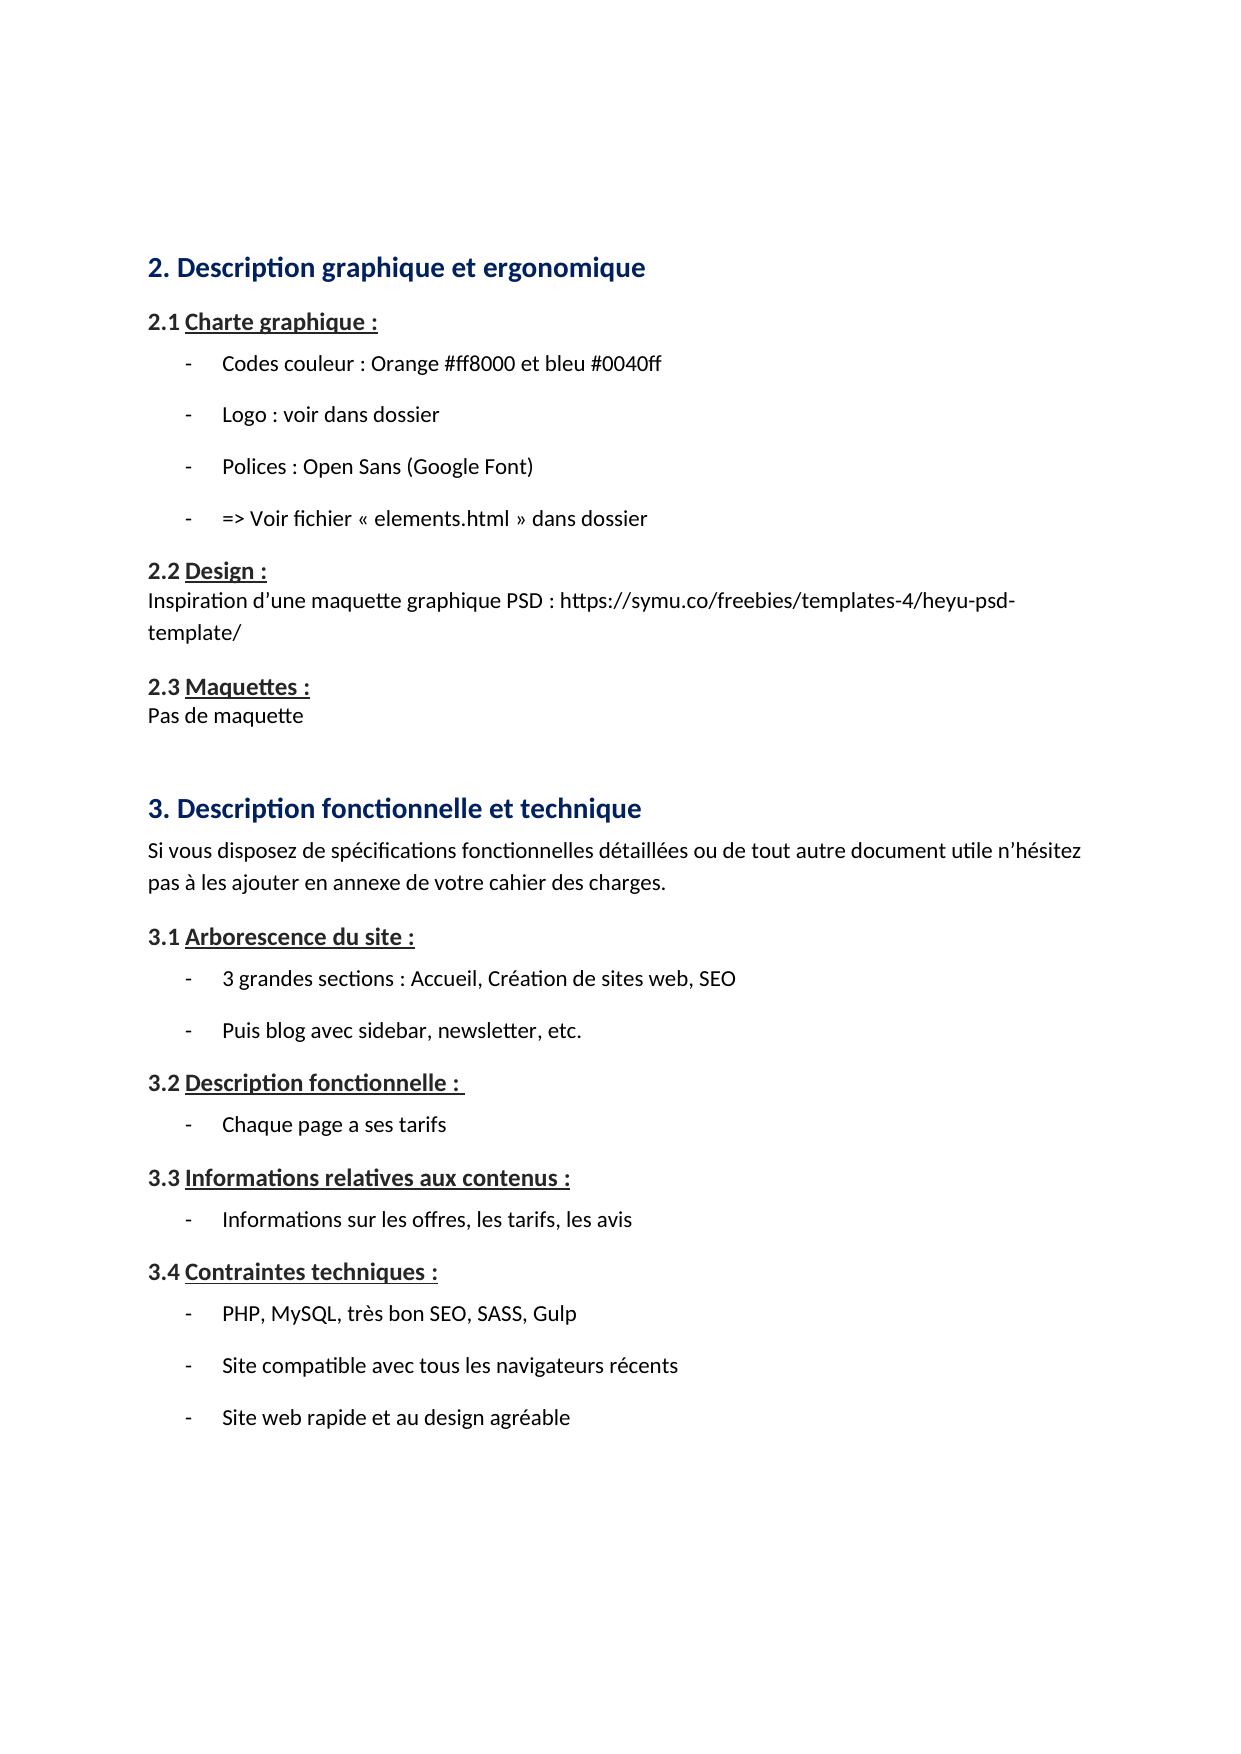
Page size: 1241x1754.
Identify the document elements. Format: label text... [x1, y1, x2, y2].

list => Voir fichier « elements.html » dans dossier [185, 504, 1093, 532]
list Logo : voir dans dossier [185, 401, 1093, 428]
list Site web rapide et au design agréable [185, 1403, 1093, 1431]
subtitle Contraintes techniques : [148, 1256, 1093, 1287]
subtitle Design : [148, 555, 1093, 586]
subtitle Informations relatives aux contenus : [148, 1162, 1093, 1192]
list Puis blog avec sidebar, newsletter, etc. [185, 1016, 1093, 1044]
subtitle Description fonctionnelle : [148, 1067, 1093, 1098]
list Codes couleur : Orange #ff8000 et bleu #0040ff [185, 349, 1093, 377]
list Site compatible avec tous les navigateurs récents [185, 1351, 1093, 1379]
text 3. Description fonctionnelle et technique [148, 790, 1093, 826]
list 3 grandes sections : Accueil, Création de sites web, SEO [185, 964, 1093, 992]
text 2. Description graphique et ergonomique [148, 249, 1093, 285]
text Inspiration d’une maquette graphique PSD : https://symu.co/freebies/templates-4/heyu-psd-template/ [148, 586, 1093, 646]
list PHP, MySQL, très bon SEO, SASS, Gulp [185, 1299, 1093, 1327]
text Pas de maquette [148, 701, 1093, 729]
text Si vous disposez de spécifications fonctionnelles détaillées ou de tout autre document utile n’hésitez pas à les ajouter en annexe de votre cahier des charges. [148, 836, 1093, 896]
list Polices : Open Sans (Google Font) [185, 452, 1093, 480]
list Chaque page a ses tarifs [185, 1110, 1093, 1138]
list Informations sur les offres, les tarifs, les avis [185, 1205, 1093, 1233]
subtitle Arborescence du site : [148, 921, 1093, 952]
subtitle Charte graphique : [148, 306, 1093, 336]
subtitle Maquettes : [148, 671, 1093, 701]
